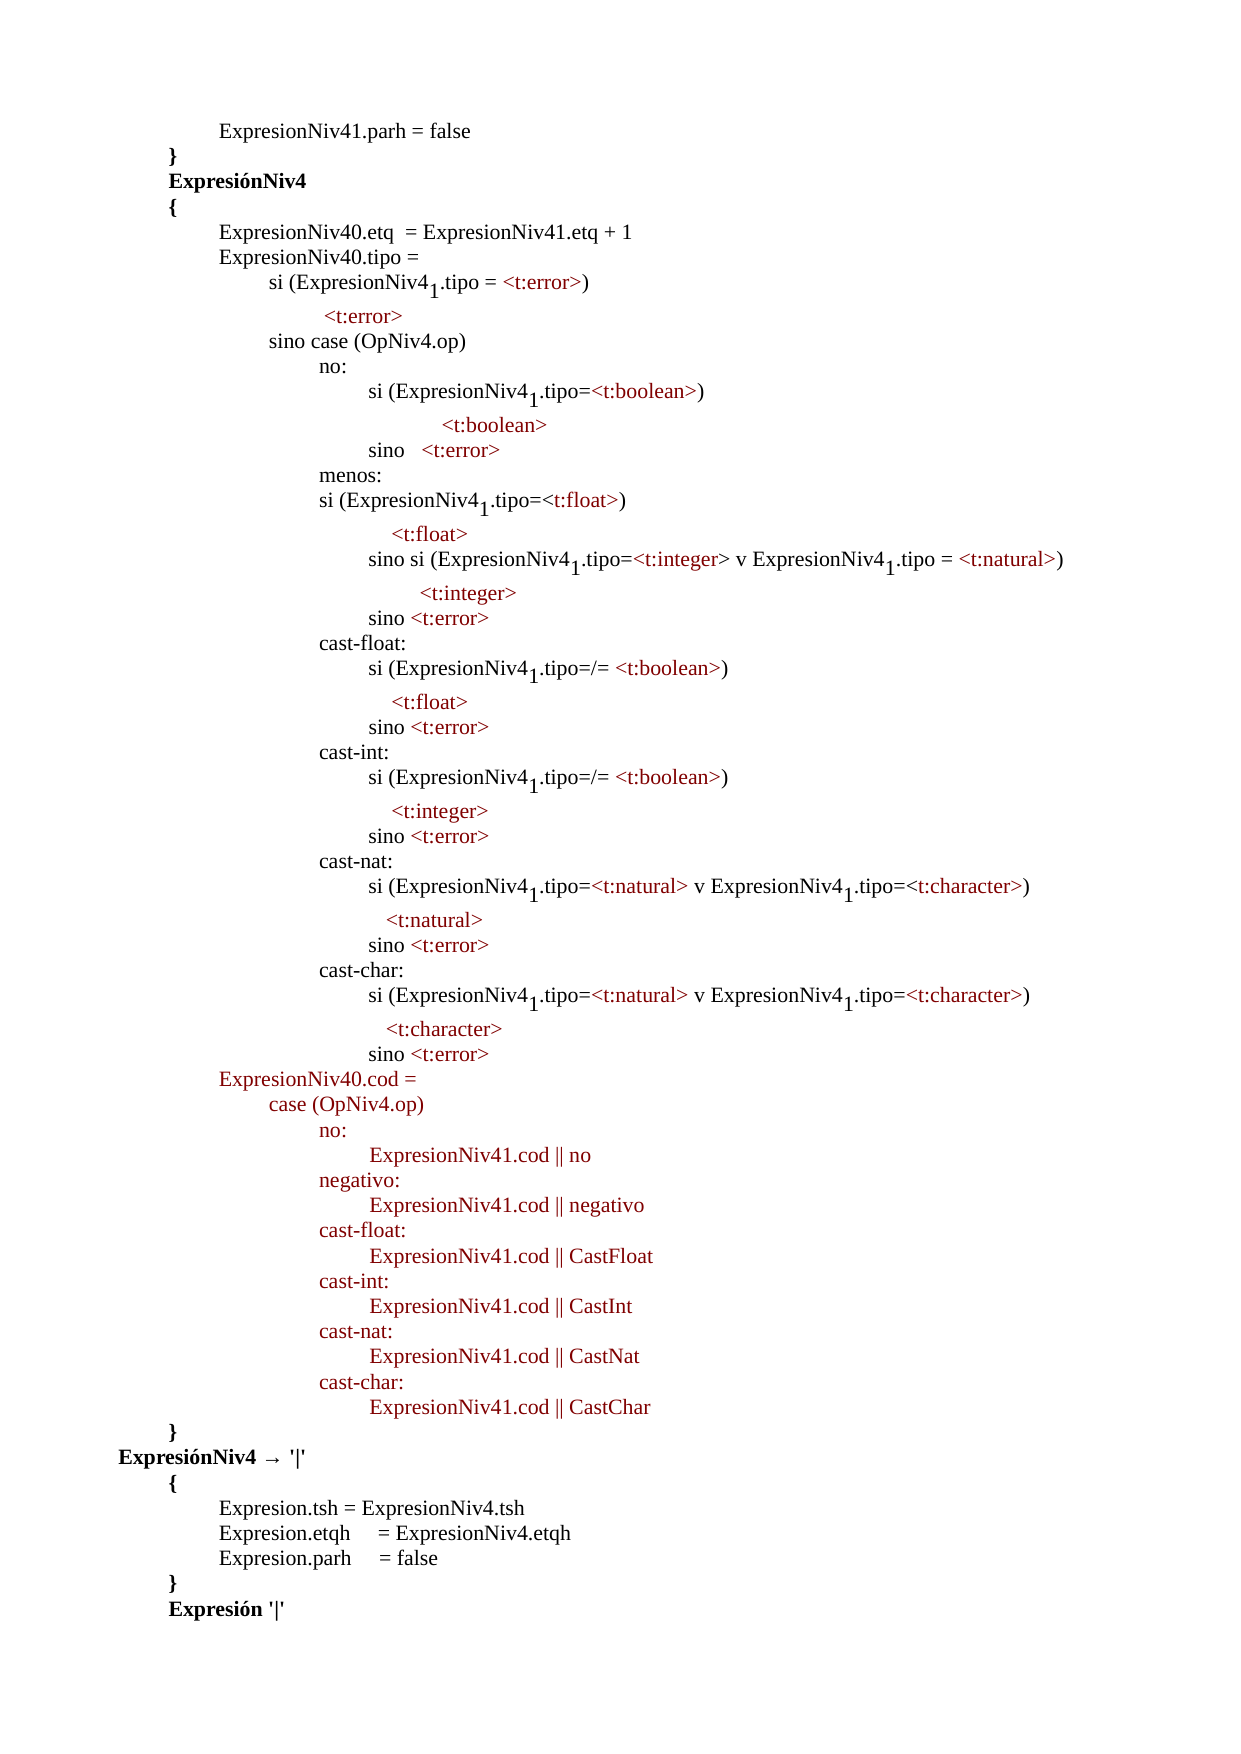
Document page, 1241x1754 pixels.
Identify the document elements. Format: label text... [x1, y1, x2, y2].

text ExpresionNiv40.cod = [118, 1066, 1122, 1091]
text no: [118, 1117, 1122, 1142]
text cast-float: [118, 630, 1122, 655]
text ExpresionNiv40.tipo = [118, 244, 1122, 269]
text si (ExpresionNiv41.tipo=<t:natural> v ExpresionNiv41.tipo=<t:character>) [118, 982, 1122, 1016]
text si (ExpresionNiv41.tipo=/= <t:boolean>) [118, 764, 1122, 798]
text <t:integer> [118, 798, 1122, 823]
text case (OpNiv4.op) [118, 1091, 1122, 1117]
text ExpresionNiv41.cod || CastNat [118, 1343, 1122, 1369]
text si (ExpresionNiv41.tipo=<t:boolean>) [118, 378, 1122, 412]
text cast-int: [118, 1268, 1122, 1293]
text { [168, 194, 1122, 219]
text si (ExpresionNiv41.tipo = <t:error>) [118, 269, 1122, 303]
text si (ExpresionNiv41.tipo=<t:natural> v ExpresionNiv41.tipo=<t:character>) [118, 873, 1122, 907]
text <t:float> [118, 689, 1122, 714]
text } [168, 1570, 1122, 1596]
text si (ExpresionNiv41.tipo=<t:float>) [118, 487, 1122, 521]
text <t:integer> [118, 579, 1122, 605]
text } [168, 143, 1122, 168]
text Expresion.parh = false [168, 1545, 1122, 1570]
text sino <t:error> [118, 823, 1122, 848]
text <t:boolean> [118, 412, 1122, 437]
text ExpresionNiv40.etq = ExpresionNiv41.etq + 1 [168, 219, 1122, 244]
text sino case (OpNiv4.op) [118, 328, 1122, 353]
text <t:float> [118, 521, 1122, 546]
text sino <t:error> [118, 1041, 1122, 1066]
text Expresion.tsh = ExpresionNiv4.tsh [168, 1495, 1122, 1520]
text <t:natural> [118, 907, 1122, 932]
text Expresion.etqh = ExpresionNiv4.etqh [168, 1520, 1122, 1545]
text menos: [118, 462, 1122, 487]
text cast-char: [118, 1369, 1122, 1394]
text ExpresionNiv41.cod || negativo [118, 1192, 1122, 1217]
text cast-int: [118, 739, 1122, 764]
text sino si (ExpresionNiv41.tipo=<t:integer> v ExpresionNiv41.tipo = <t:natural>) [118, 546, 1122, 579]
text ExpresiónNiv4 [168, 168, 1122, 194]
text ExpresionNiv41.cod || CastChar [118, 1394, 1122, 1419]
text <t:character> [118, 1016, 1122, 1041]
text negativo: [118, 1167, 1122, 1192]
text cast-nat: [118, 1318, 1122, 1343]
text ExpresionNiv41.parh = false [118, 118, 1122, 143]
text sino <t:error> [118, 605, 1122, 630]
text sino <t:error> [118, 932, 1122, 957]
text ExpresionNiv41.cod || CastInt [118, 1293, 1122, 1318]
text cast-float: [118, 1217, 1122, 1243]
text { [168, 1469, 1122, 1495]
text ExpresionNiv41.cod || CastFloat [118, 1243, 1122, 1268]
text cast-char: [118, 957, 1122, 982]
text cast-nat: [118, 848, 1122, 873]
text ExpresionNiv41.cod || no [118, 1142, 1122, 1167]
text <t:error> [118, 303, 1122, 328]
text Expresión '|' [168, 1596, 1122, 1621]
text sino <t:error> [118, 714, 1122, 739]
text } [168, 1419, 1122, 1444]
text sino <t:error> [118, 437, 1122, 462]
text si (ExpresionNiv41.tipo=/= <t:boolean>) [118, 655, 1122, 689]
text no: [118, 353, 1122, 378]
text ExpresiónNiv4 → '|' [118, 1444, 1122, 1469]
